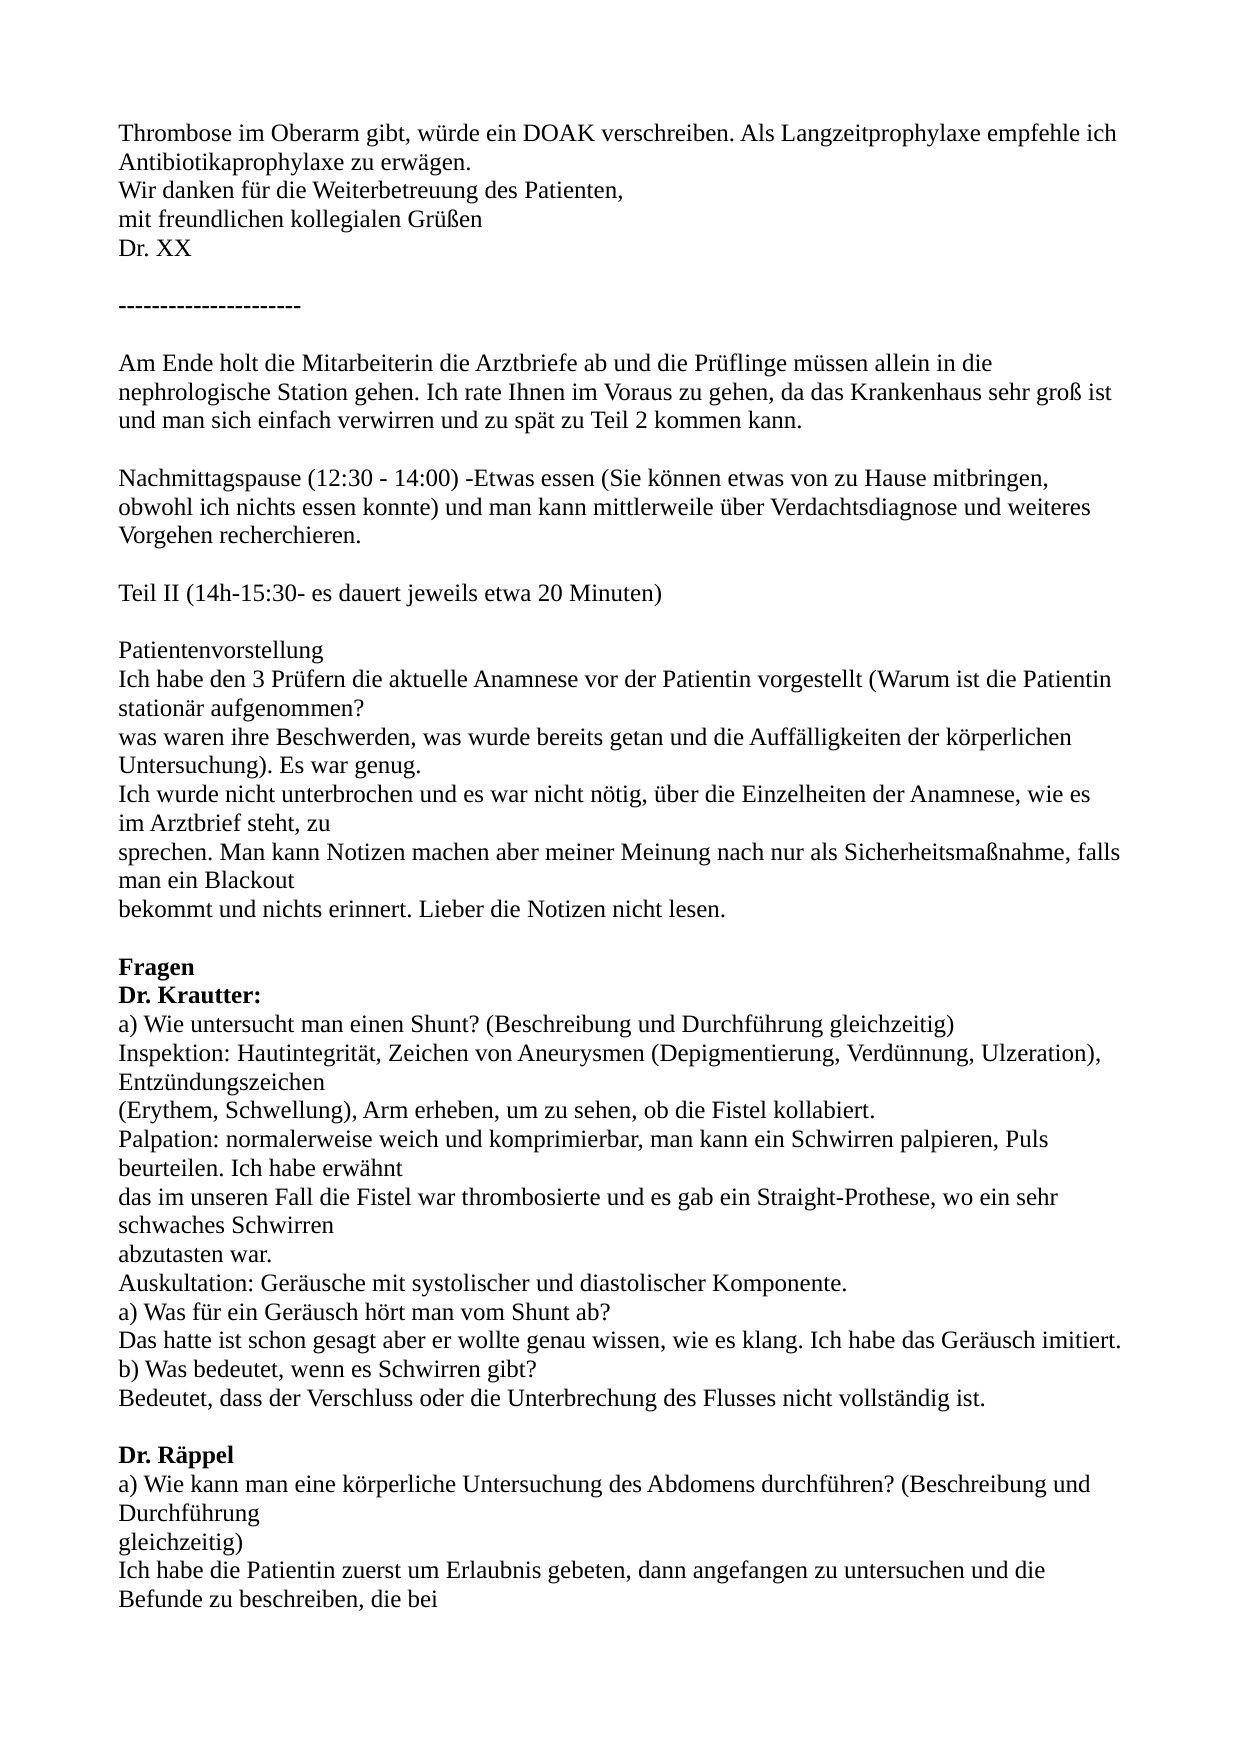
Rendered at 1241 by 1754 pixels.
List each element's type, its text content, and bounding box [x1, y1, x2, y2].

text Ich habe die Patientin zuerst um Erlaubnis gebeten, dann angefangen zu untersuchen und die Befunde zu beschreiben, die bei [118, 1556, 1122, 1613]
text mit freundlichen kollegialen Grüßen [118, 204, 1122, 233]
text abzutasten war. [118, 1239, 1122, 1268]
text was waren ihre Beschwerden, was wurde bereits getan und die Auffälligkeiten der körperlichen Untersuchung). Es war genug. [118, 722, 1122, 779]
text Dr. Krautter: [118, 981, 1122, 1009]
text Dr. XX [118, 233, 1122, 262]
text b) Was bedeutet, wenn es Schwirren gibt? [118, 1354, 1122, 1383]
text Dr. Räppel [118, 1441, 1122, 1469]
text gleichzeitig) [118, 1527, 1122, 1556]
text a) Was für ein Geräusch hört man vom Shunt ab? [118, 1297, 1122, 1326]
text Auskultation: Geräusche mit systolischer und diastolischer Komponente. [118, 1268, 1122, 1297]
text a) Wie kann man eine körperliche Untersuchung des Abdomens durchführen? (Beschreibung und Durchführung [118, 1469, 1122, 1527]
text Inspektion: Hautintegrität, Zeichen von Aneurysmen (Depigmentierung, Verdünnung, Ulzeration), Entzündungszeichen [118, 1038, 1122, 1096]
text ---------------------- [118, 291, 1122, 319]
text Patientenvorstellung [118, 636, 1122, 664]
text Palpation: normalerweise weich und komprimierbar, man kann ein Schwirren palpieren, Puls beurteilen. Ich habe erwähnt [118, 1124, 1122, 1182]
text bekommt und nichts erinnert. Lieber die Notizen nicht lesen. [118, 894, 1122, 923]
text sprechen. Man kann Notizen machen aber meiner Meinung nach nur als Sicherheitsmaßnahme, falls man ein Blackout [118, 837, 1122, 894]
text a) Wie untersucht man einen Shunt? (Beschreibung und Durchführung gleichzeitig) [118, 1009, 1122, 1038]
text Fragen [118, 952, 1122, 981]
text Thrombose im Oberarm gibt, würde ein DOAK verschreiben. Als Langzeitprophylaxe empfehle ich Antibiotikaprophylaxe zu erwägen. [118, 118, 1122, 176]
text Am Ende holt die Mitarbeiterin die Arztbriefe ab und die Prüflinge müssen allein in die nephrologische Station gehen. Ich rate Ihnen im Voraus zu gehen, da das Krankenhaus sehr groß ist und man sich einfach verwirren und zu spät zu Teil 2 kommen kann. [118, 348, 1122, 434]
text das im unseren Fall die Fistel war thrombosierte und es gab ein Straight-Prothese, wo ein sehr schwaches Schwirren [118, 1182, 1122, 1239]
text (Erythem, Schwellung), Arm erheben, um zu sehen, ob die Fistel kollabiert. [118, 1096, 1122, 1124]
text Das hatte ist schon gesagt aber er wollte genau wissen, wie es klang. Ich habe das Geräusch imitiert. [118, 1326, 1122, 1354]
text Ich habe den 3 Prüfern die aktuelle Anamnese vor der Patientin vorgestellt (Warum ist die Patientin stationär aufgenommen? [118, 664, 1122, 722]
text Teil II (14h-15:30- es dauert jeweils etwa 20 Minuten) [118, 578, 1122, 607]
text Bedeutet, dass der Verschluss oder die Unterbrechung des Flusses nicht vollständig ist. [118, 1383, 1122, 1412]
text Ich wurde nicht unterbrochen und es war nicht nötig, über die Einzelheiten der Anamnese, wie es im Arztbrief steht, zu [118, 779, 1122, 837]
text Wir danken für die Weiterbetreuung des Patienten, [118, 176, 1122, 204]
text Nachmittagspause (12:30 - 14:00) -Etwas essen (Sie können etwas von zu Hause mitbringen, obwohl ich nichts essen konnte) und man kann mittlerweile über Verdachtsdiagnose und weiteres Vorgehen recherchieren. [118, 463, 1122, 549]
